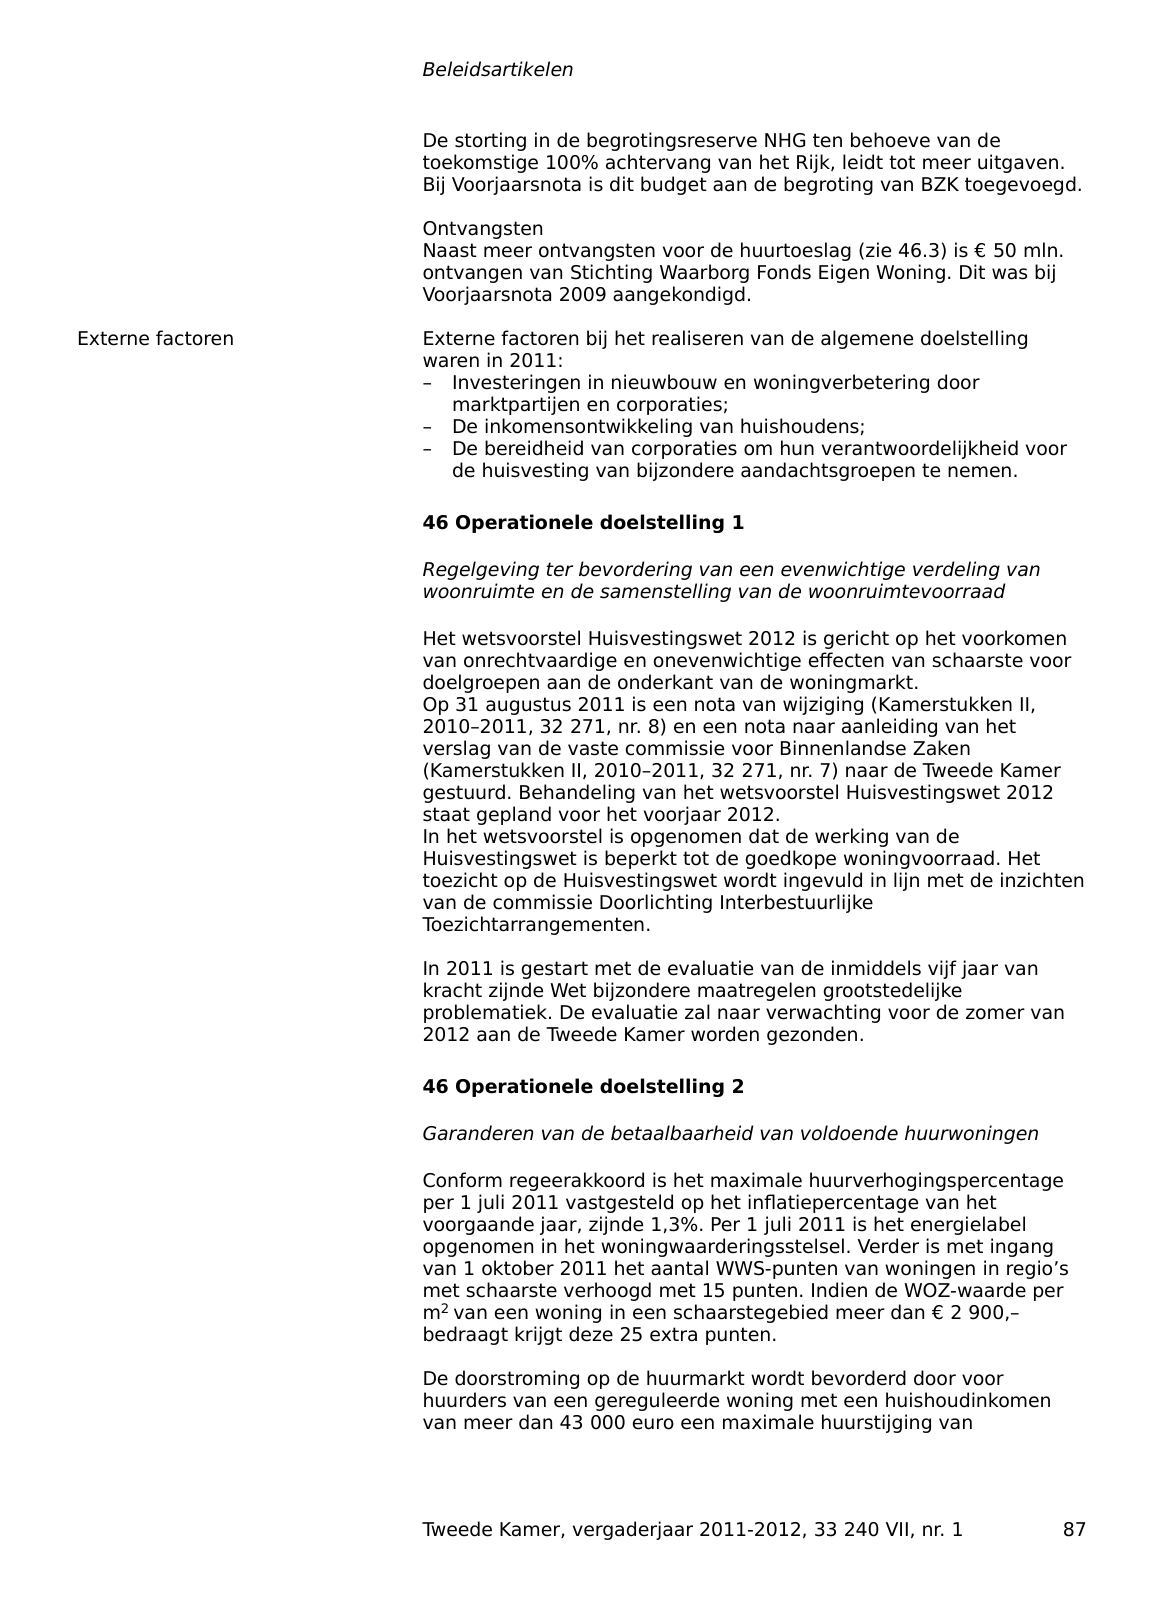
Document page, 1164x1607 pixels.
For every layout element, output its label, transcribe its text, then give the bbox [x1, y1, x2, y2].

text [77, 350, 399, 358]
text Ontvangsten [422, 218, 1087, 240]
subtitle 46 Operationele doelstelling 2 [422, 1076, 1087, 1098]
text Het wetsvoorstel Huisvestingswet 2012 is gericht op het voorkomen van onrechtvaardige en onevenwichtige effecten van schaarste voor doelgroepen aan de onderkant van de woningmarkt. [422, 628, 1087, 694]
text De storting in de begrotingsreserve NHG ten behoeve van de toekomstige 100% achtervang van het Rijk, leidt tot meer uitgaven. Bij Voorjaarsnota is dit budget aan de begroting van BZK toegevoegd. [422, 130, 1087, 196]
subtitle Regelgeving ter bevordering van een evenwichtige verdeling van woonruimte en de samenstelling van de woonruimtevoorraad [422, 559, 1087, 603]
text Externe factoren bij het realiseren van de algemene doelstelling waren in 2011: [422, 328, 1087, 372]
subtitle Garanderen van de betaalbaarheid van voldoende huurwoningen [422, 1123, 1087, 1145]
text In 2011 is gestart met de evaluatie van de inmiddels vijf jaar van kracht zijnde Wet bijzondere maatregelen grootstedelijke problematiek. De evaluatie zal naar verwachting voor de zomer van 2012 aan de Tweede Kamer worden gezonden. [422, 958, 1087, 1046]
text Externe factoren [77, 328, 399, 350]
text Conform regeerakkoord is het maximale huurverhogingspercentage per 1 juli 2011 vastgesteld op het inflatiepercentage van het voorgaande jaar, zijnde 1,3%. Per 1 juli 2011 is het energielabel opgenomen in het woningwaarderingsstelsel. Verder is met ingang van 1 oktober 2011 het aantal WWS-punten van woningen in regio’s met schaarste verhoogd met 15 punten. Indien de WOZ-waarde per m2 van een woning in een schaarstegebied meer dan € 2 900,– bedraagt krijgt deze 25 extra punten. [422, 1170, 1087, 1346]
text De doorstroming op de huurmarkt wordt bevorderd door voor huurders van een gereguleerde woning met een huishoudinkomen van meer dan 43 000 euro een maximale huurstijging van [422, 1368, 1087, 1434]
text Naast meer ontvangsten voor de huurtoeslag (zie 46.3) is € 50 mln. ontvangen van Stichting Waarborg Fonds Eigen Woning. Dit was bij Voorjaarsnota 2009 aangekondigd. [422, 240, 1087, 306]
text – De inkomensontwikkeling van huishoudens; [422, 416, 1087, 438]
text – De bereidheid van corporaties om hun verantwoordelijkheid voor de huisvesting van bijzondere aandachtsgroepen te nemen. [422, 438, 1087, 482]
text Op 31 augustus 2011 is een nota van wijziging (Kamerstukken II, 2010–2011, 32 271, nr. 8) en een nota naar aanleiding van het verslag van de vaste commissie voor Binnenlandse Zaken (Kamerstukken II, 2010–2011, 32 271, nr. 7) naar de Tweede Kamer gestuurd. Behandeling van het wetsvoorstel Huisvestingswet 2012 staat gepland voor het voorjaar 2012. [422, 694, 1087, 826]
text In het wetsvoorstel is opgenomen dat de werking van de Huisvestingswet is beperkt tot de goedkope woningvoorraad. Het toezicht op de Huisvestingswet wordt ingevuld in lijn met de inzichten van de commissie Doorlichting Interbestuurlijke Toezichtarrangementen. [422, 826, 1087, 936]
subtitle 46 Operationele doelstelling 1 [422, 512, 1087, 534]
text – Investeringen in nieuwbouw en woningverbetering door marktpartijen en corporaties; [422, 372, 1087, 416]
